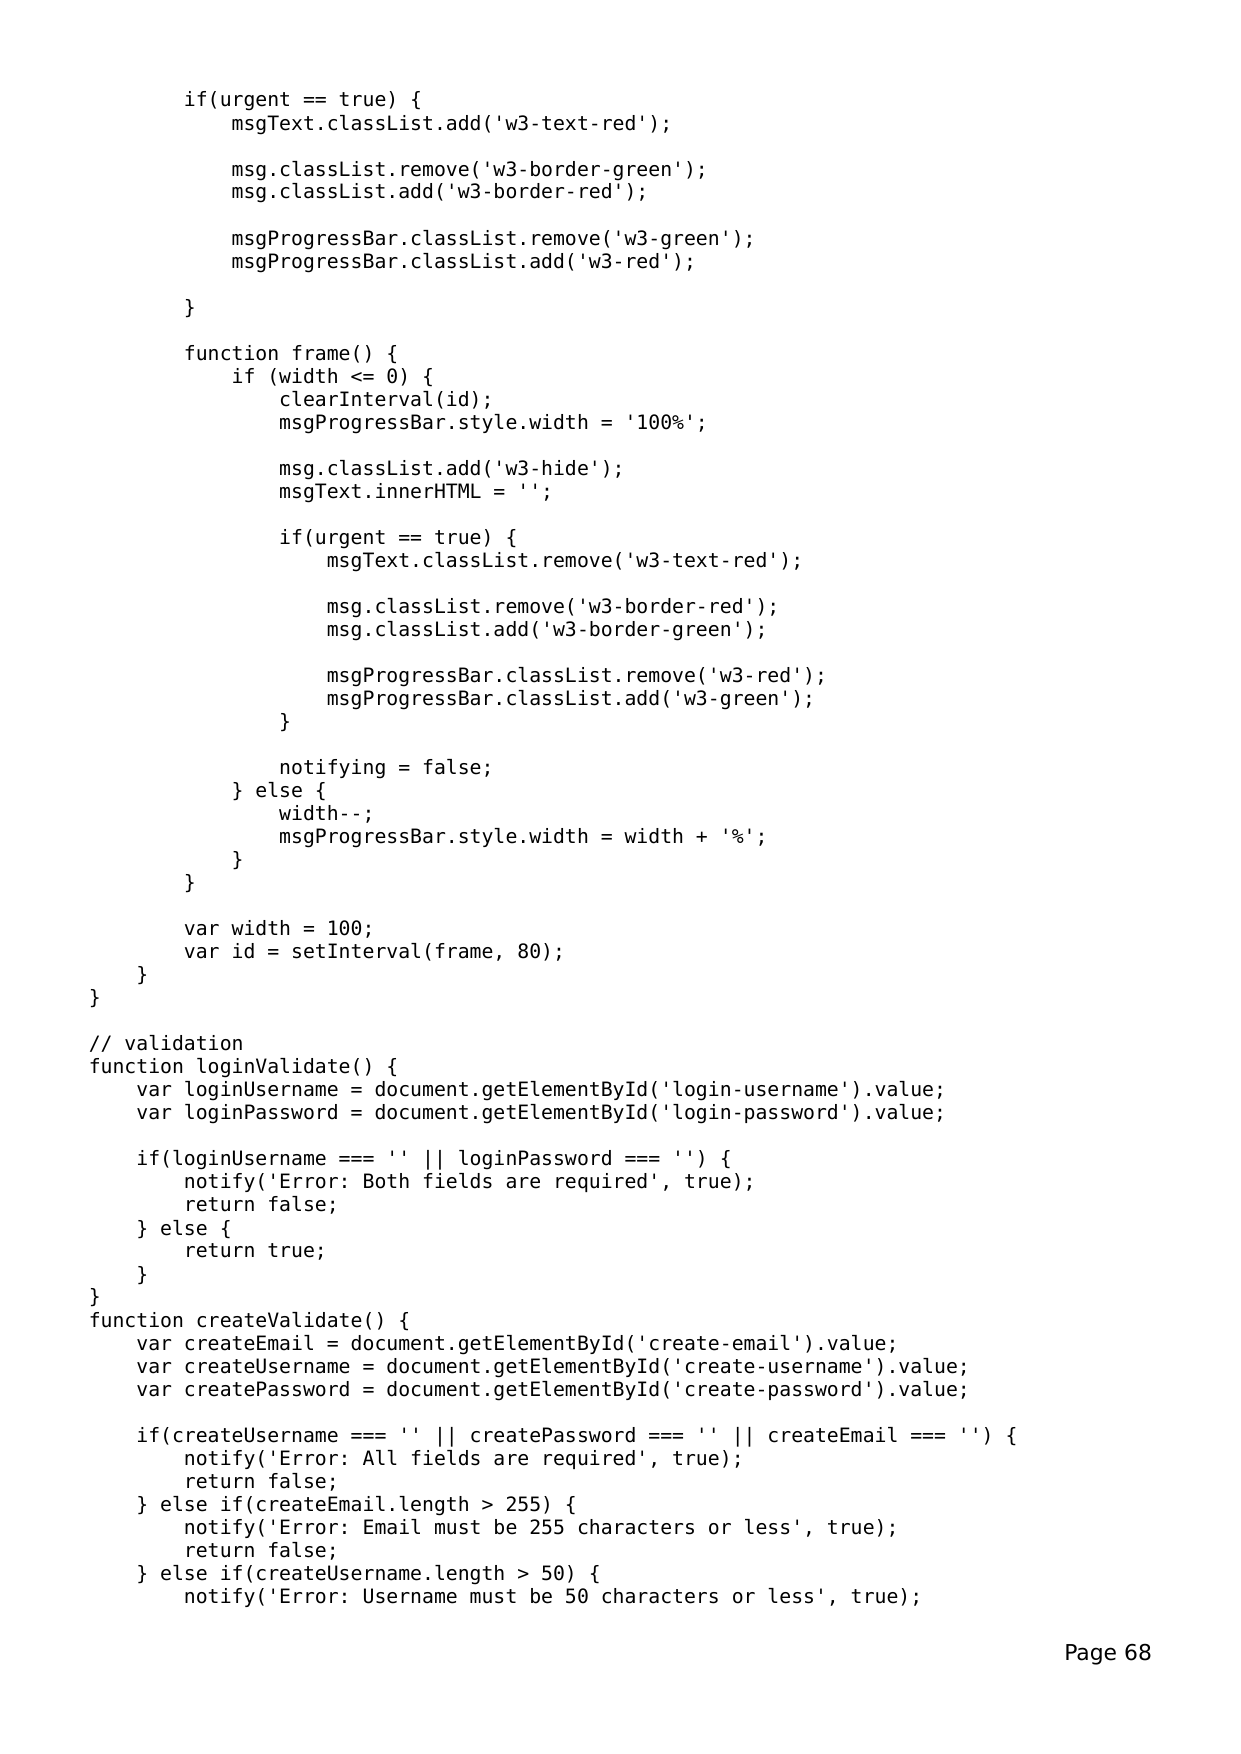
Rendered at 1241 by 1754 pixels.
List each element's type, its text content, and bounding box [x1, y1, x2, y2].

text msgProgressBar.classList.remove('w3-green'); [88, 227, 1152, 250]
text var createPassword = document.getElementById('create-password').value; [88, 1378, 1152, 1401]
text } [88, 710, 1152, 733]
text return true; [88, 1239, 1152, 1263]
text } [88, 963, 1152, 986]
text var loginUsername = document.getElementById('login-username').value; [88, 1078, 1152, 1101]
text msgProgressBar.classList.add('w3-red'); [88, 250, 1152, 273]
text } else if(createUsername.length > 50) { [88, 1562, 1152, 1585]
text msg.classList.remove('w3-border-green'); [88, 158, 1152, 181]
text } [88, 848, 1152, 871]
text return false; [88, 1193, 1152, 1217]
text var id = setInterval(frame, 80); [88, 940, 1152, 963]
text } else if(createEmail.length > 255) { [88, 1493, 1152, 1516]
text function createValidate() { [88, 1309, 1152, 1332]
text } [88, 986, 1152, 1009]
text if(loginUsername === '' || loginPassword === '') { [88, 1147, 1152, 1171]
text var width = 100; [88, 917, 1152, 940]
text notify('Error: All fields are required', true); [88, 1447, 1152, 1470]
text msgProgressBar.classList.add('w3-green'); [88, 687, 1152, 710]
text function frame() { [88, 342, 1152, 365]
text if (width <= 0) { [88, 365, 1152, 388]
text var loginPassword = document.getElementById('login-password').value; [88, 1101, 1152, 1124]
text var createUsername = document.getElementById('create-username').value; [88, 1355, 1152, 1378]
text msg.classList.add('w3-border-green'); [88, 618, 1152, 641]
text if(createUsername === '' || createPassword === '' || createEmail === '') { [88, 1424, 1152, 1447]
text notify('Error: Both fields are required', true); [88, 1171, 1152, 1193]
text width--; [88, 802, 1152, 825]
text } [88, 296, 1152, 319]
text msgProgressBar.classList.remove('w3-red'); [88, 664, 1152, 687]
text notify('Error: Email must be 255 characters or less', true); [88, 1516, 1152, 1539]
text return false; [88, 1539, 1152, 1562]
text // validation [88, 1032, 1152, 1055]
text } else { [88, 779, 1152, 802]
text var createEmail = document.getElementById('create-email').value; [88, 1332, 1152, 1355]
text function loginValidate() { [88, 1055, 1152, 1078]
text } [88, 871, 1152, 894]
text msgText.innerHTML = ''; [88, 480, 1152, 503]
text msg.classList.add('w3-hide'); [88, 457, 1152, 480]
text notifying = false; [88, 756, 1152, 779]
text msgProgressBar.style.width = '100%'; [88, 411, 1152, 434]
text } [88, 1286, 1152, 1309]
text if(urgent == true) { [88, 88, 1152, 112]
text notify('Error: Username must be 50 characters or less', true); [88, 1585, 1152, 1608]
text } else { [88, 1217, 1152, 1239]
text return false; [88, 1470, 1152, 1493]
text } [88, 1263, 1152, 1286]
text msgText.classList.add('w3-text-red'); [88, 112, 1152, 134]
text msg.classList.add('w3-border-red'); [88, 181, 1152, 204]
text clearInterval(id); [88, 388, 1152, 411]
text if(urgent == true) { [88, 526, 1152, 549]
text msgText.classList.remove('w3-text-red'); [88, 549, 1152, 572]
text msg.classList.remove('w3-border-red'); [88, 595, 1152, 618]
text msgProgressBar.style.width = width + '%'; [88, 825, 1152, 848]
